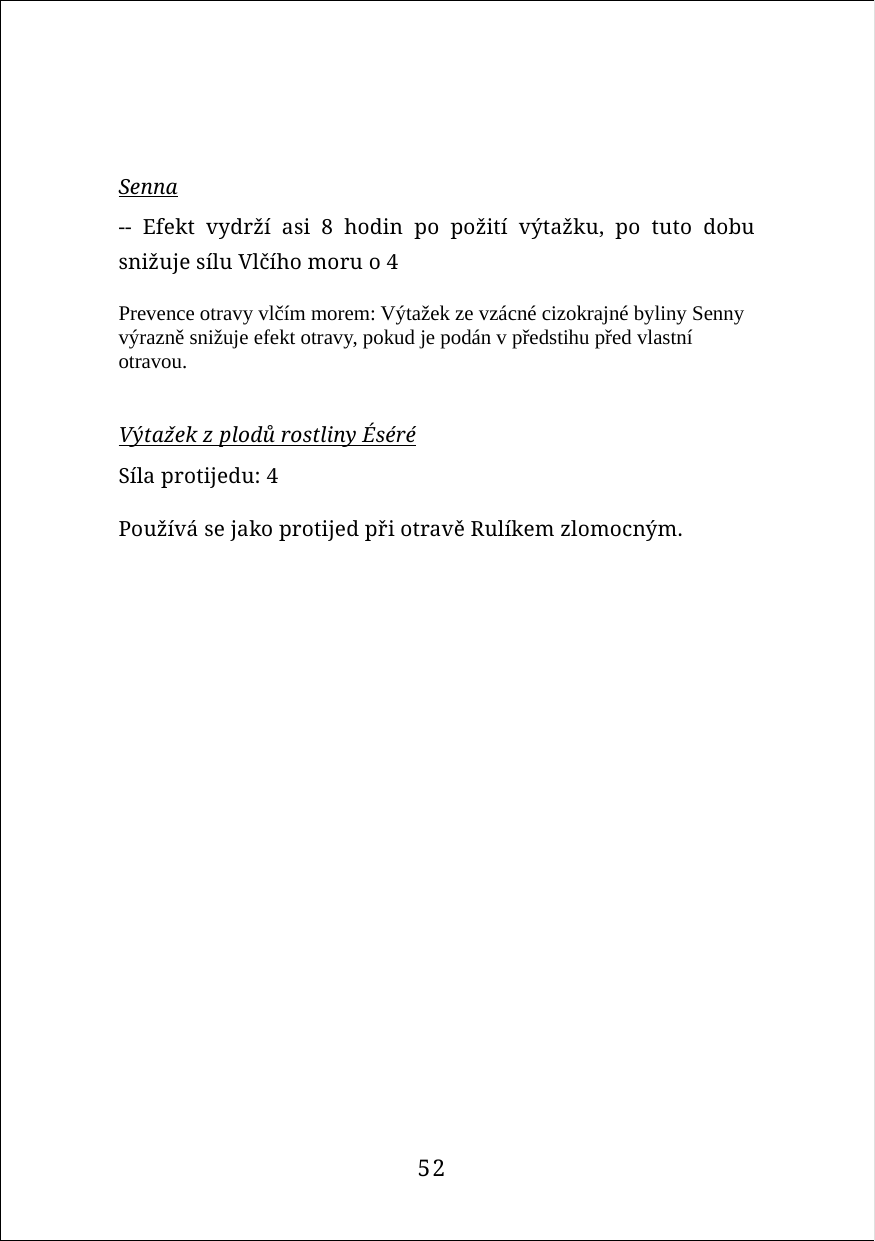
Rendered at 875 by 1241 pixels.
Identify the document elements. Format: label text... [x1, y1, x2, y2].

text Prevence otravy vlčím morem: Výtažek ze vzácné cizokrajné byliny Senny výrazně snižuje efekt otravy, pokud je podán v předstihu před vlastní otravou. [118, 301, 756, 373]
text Síla protijedu: 4 [118, 461, 756, 489]
subtitle Výtažek z plodů rostliny Éséré [118, 421, 756, 449]
text -- Efekt vydrží asi 8 hodin po požití výtažku, po tuto dobu snižuje sílu Vlčího moru o 4 [118, 212, 756, 276]
text Používá se jako protijed při otravě Rulíkem zlomocným. [118, 514, 756, 542]
subtitle Senna [118, 172, 756, 200]
